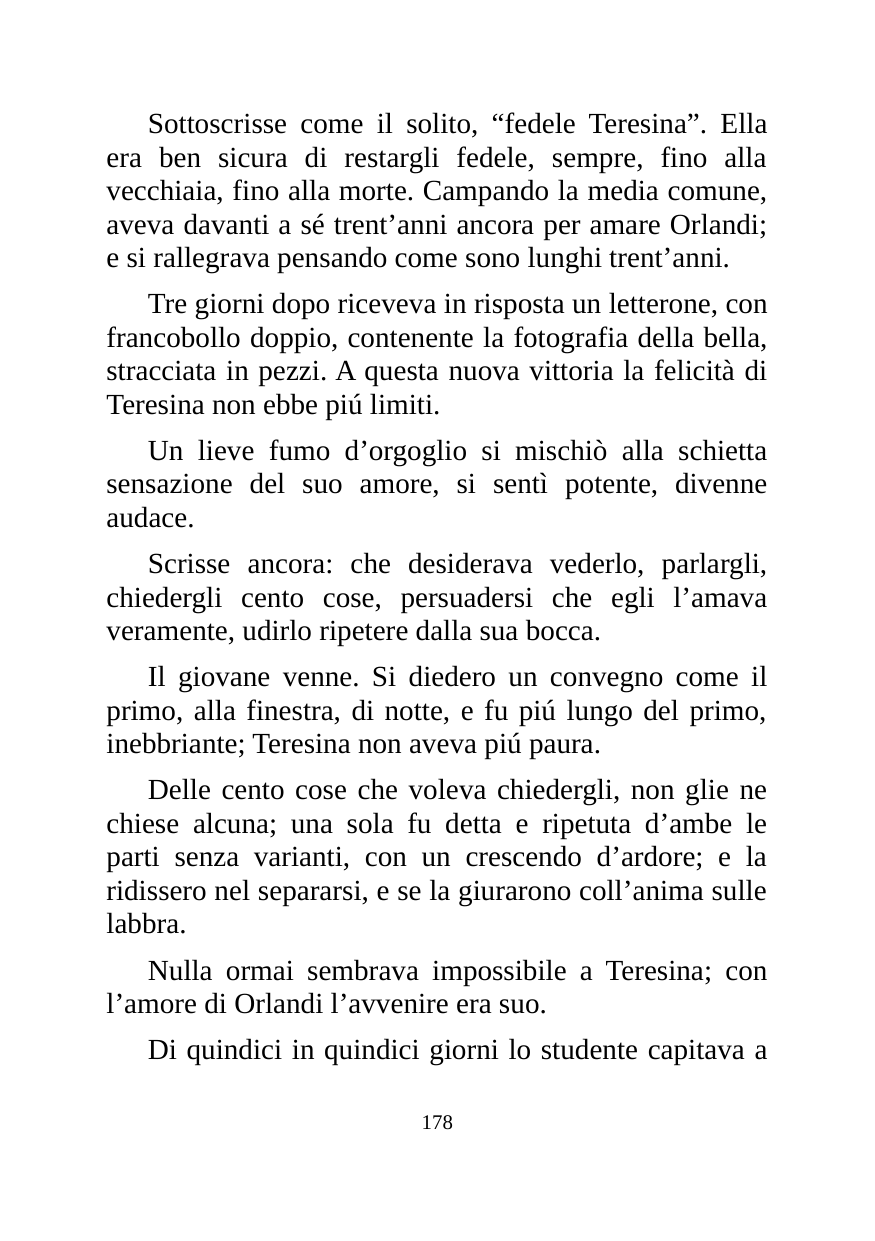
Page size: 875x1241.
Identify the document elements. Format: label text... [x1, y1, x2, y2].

text Di quindici in quindici giorni lo studente capitava a [106, 1032, 768, 1066]
text Nulla ormai sembrava impossibile a Teresina; con l’amore di Orlandi l’avvenire era suo. [106, 953, 768, 1020]
text Scrisse ancora: che desiderava vederlo, parlargli, chiedergli cento cose, persuadersi che egli l’amava veramente, udirlo ripetere dalla sua bocca. [106, 546, 768, 647]
text Delle cento cose che voleva chiedergli, non glie ne chiese alcuna; una sola fu detta e ripetuta d’ambe le parti senza varianti, con un crescendo d’ardore; e la ridissero nel separarsi, e se la giurarono coll’anima sulle labbra. [106, 772, 768, 940]
text Un lieve fumo d’orgoglio si mischiò alla schietta sensazione del suo amore, si sentì potente, divenne audace. [106, 433, 768, 534]
text Sottoscrisse come il solito, “fedele Teresina”. Ella era ben sicura di restargli fedele, sempre, fino alla vecchiaia, fino alla morte. Campando la media comune, aveva davanti a sé trent’anni ancora per amare Orlandi; e si rallegrava pensando come sono lunghi trent’anni. [106, 106, 768, 274]
text Il giovane venne. Si diedero un convegno come il primo, alla finestra, di notte, e fu piú lungo del primo, inebbriante; Teresina non aveva piú paura. [106, 659, 768, 760]
text Tre giorni dopo riceveva in risposta un letterone, con francobollo doppio, contenente la fotografia della bella, stracciata in pezzi. A questa nuova vittoria la felicità di Teresina non ebbe piú limiti. [106, 286, 768, 421]
